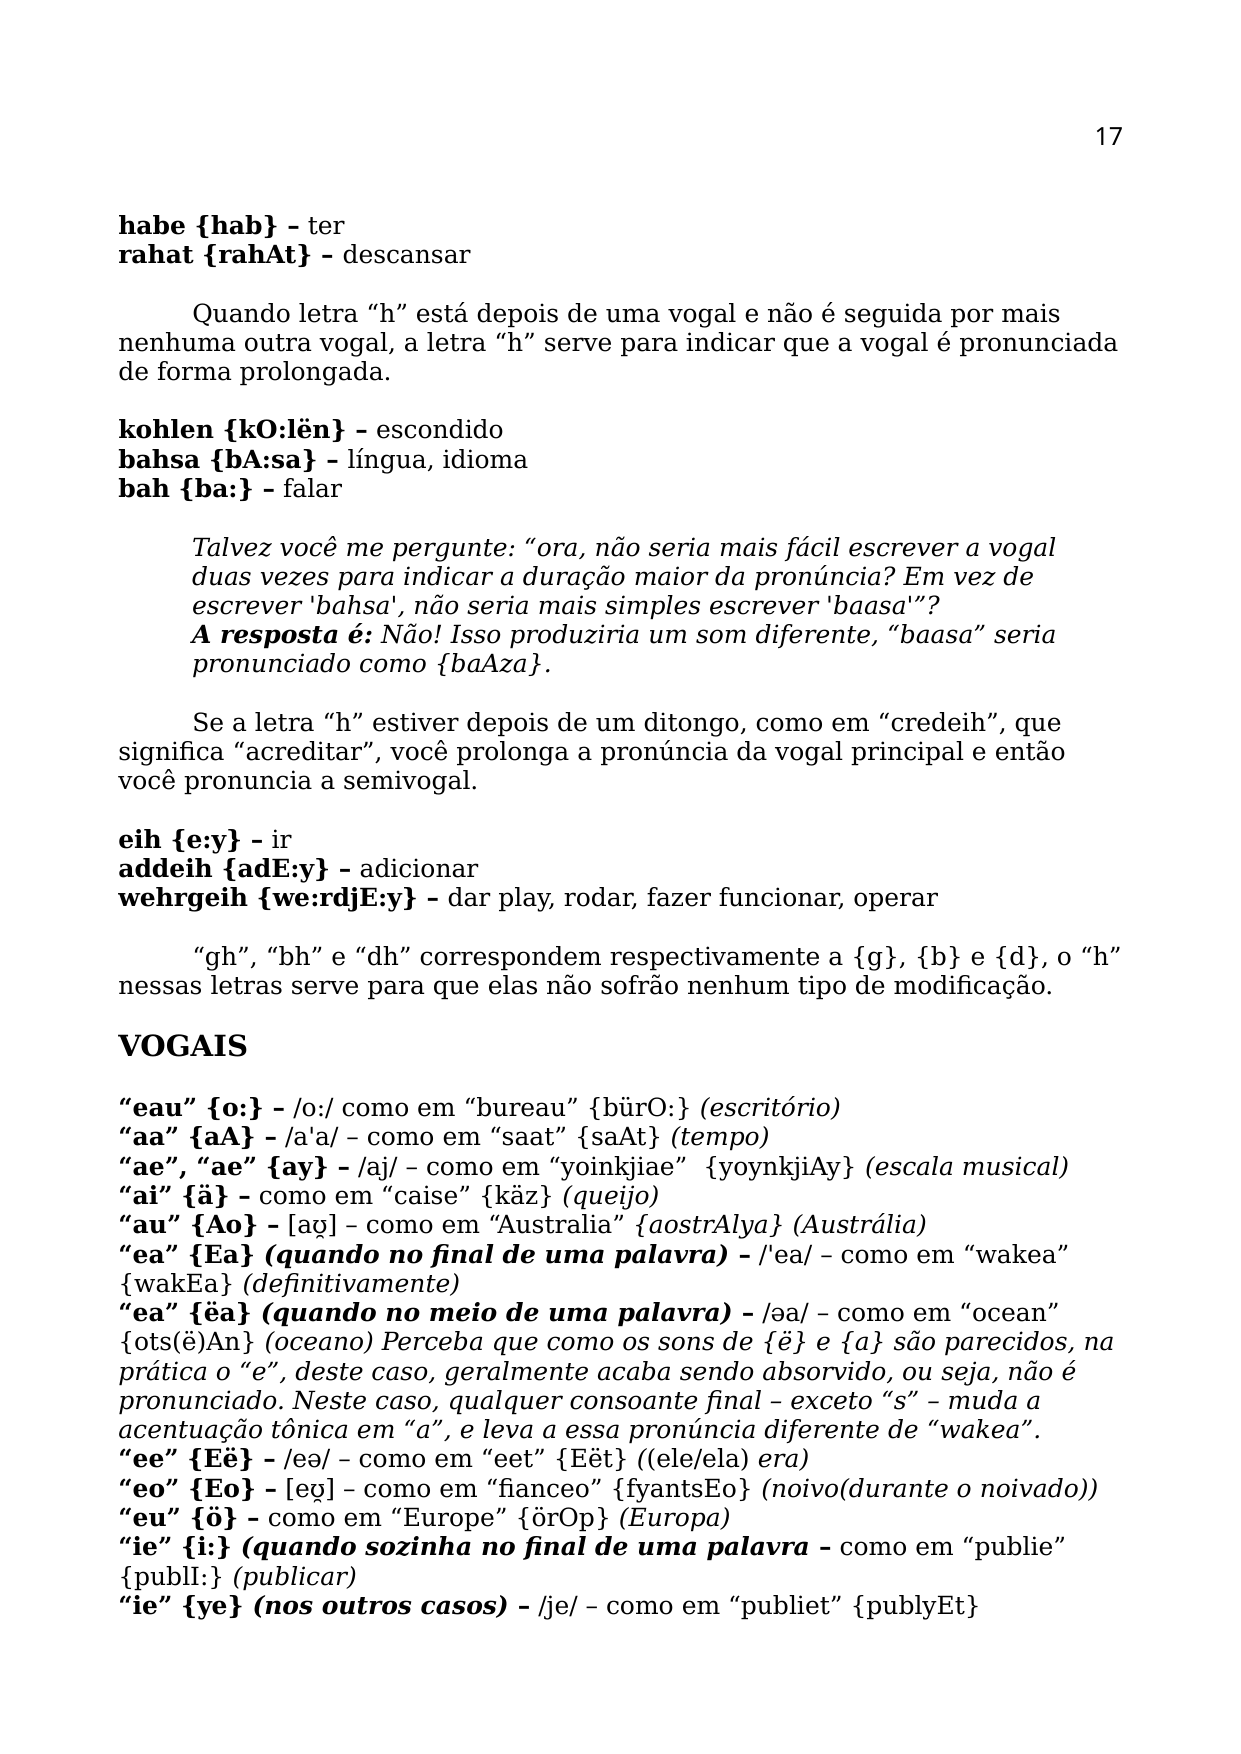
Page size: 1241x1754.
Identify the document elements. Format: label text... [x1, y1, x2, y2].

text A resposta é: Não! Isso produziria um som diferente, “baasa” seria pronunciado como {baAza}. [192, 620, 1123, 679]
text “eu” {ö} – como em “Europe” {örOp} (Europa) [118, 1503, 1123, 1532]
text Talvez você me pergunte: “ora, não seria mais fácil escrever a vogal duas vezes para indicar a duração maior da pronúncia? Em vez de escrever 'bahsa', não seria mais simples escrever 'baasa'”? [192, 533, 1123, 620]
text “ae”, “ae” {ay} – /aj/ – como em “yoinkjiae” {yoynkjiAy} (escala musical) [118, 1152, 1123, 1181]
text “ie” {i:} (quando sozinha no final de uma palavra – como em “publie” {publI:} (publicar) [118, 1532, 1123, 1591]
text “eo” {Eo} – [eʊ̯] – como em “fianceo” {fyantsEo} (noivo(durante o noivado)) [118, 1474, 1123, 1503]
text “eau” {o:} – /o:/ como em “bureau” {bürO:} (escritório) [118, 1093, 1123, 1122]
text “gh”, “bh” e “dh” correspondem respectivamente a {g}, {b} e {d}, o “h” nessas letras serve para que elas não sofrão nenhum tipo de modificação. [118, 942, 1123, 1000]
text “ea” {ëa} (quando no meio de uma palavra) – /əa/ – como em “ocean” {ots(ë)An} (oceano) Perceba que como os sons de {ë} e {a} são parecidos, na prática o “e”, deste caso, geralmente acaba sendo absorvido, ou seja, não é pronunciado. Neste caso, qualquer consoante final – exceto “s” – muda a acentuação tônica em “a”, e leva a essa pronúncia diferente de “wakea”. [118, 1298, 1123, 1444]
text “ai” {ä} – como em “caise” {käz} (queijo) [118, 1181, 1123, 1210]
text addeih {adE:y} – adicionar [118, 854, 1123, 883]
text eih {e:y} – ir [118, 824, 1123, 854]
text bahsa {bA:sa} – língua, idioma [118, 445, 1123, 474]
text wehrgeih {we:rdjE:y} – dar play, rodar, fazer funcionar, operar [118, 883, 1123, 913]
text “ea” {Ea} (quando no final de uma palavra) – /'ea/ – como em “wakea” {wakEa} (definitivamente) [118, 1240, 1123, 1298]
text Quando letra “h” está depois de uma vogal e não é seguida por mais nenhuma outra vogal, a letra “h” serve para indicar que a vogal é pronunciada de forma prolongada. [118, 299, 1123, 386]
text Se a letra “h” estiver depois de um ditongo, como em “credeih”, que significa “acreditar”, você prolonga a pronúncia da vogal principal e então você pronuncia a semivogal. [118, 708, 1123, 795]
text “ie” {ye} (nos outros casos) – /je/ – como em “publiet” {publyEt} [118, 1591, 1123, 1620]
text rahat {rahAt} – descansar [118, 240, 1123, 269]
text “ee” {Eë} – /eə/ – como em “eet” {Eët} ((ele/ela) era) [118, 1444, 1123, 1474]
text kohlen {kO:lën} – escondido [118, 415, 1123, 445]
text “aa” {aA} – /a'a/ – como em “saat” {saAt} (tempo) [118, 1122, 1123, 1152]
text “au” {Ao} – [aʊ̯] – como em “Australia” {aostrAlya} (Austrália) [118, 1210, 1123, 1240]
subtitle VOGAIS [118, 1029, 1123, 1064]
text habe {hab} – ter [118, 211, 1123, 240]
text bah {ba:} – falar [118, 474, 1123, 503]
